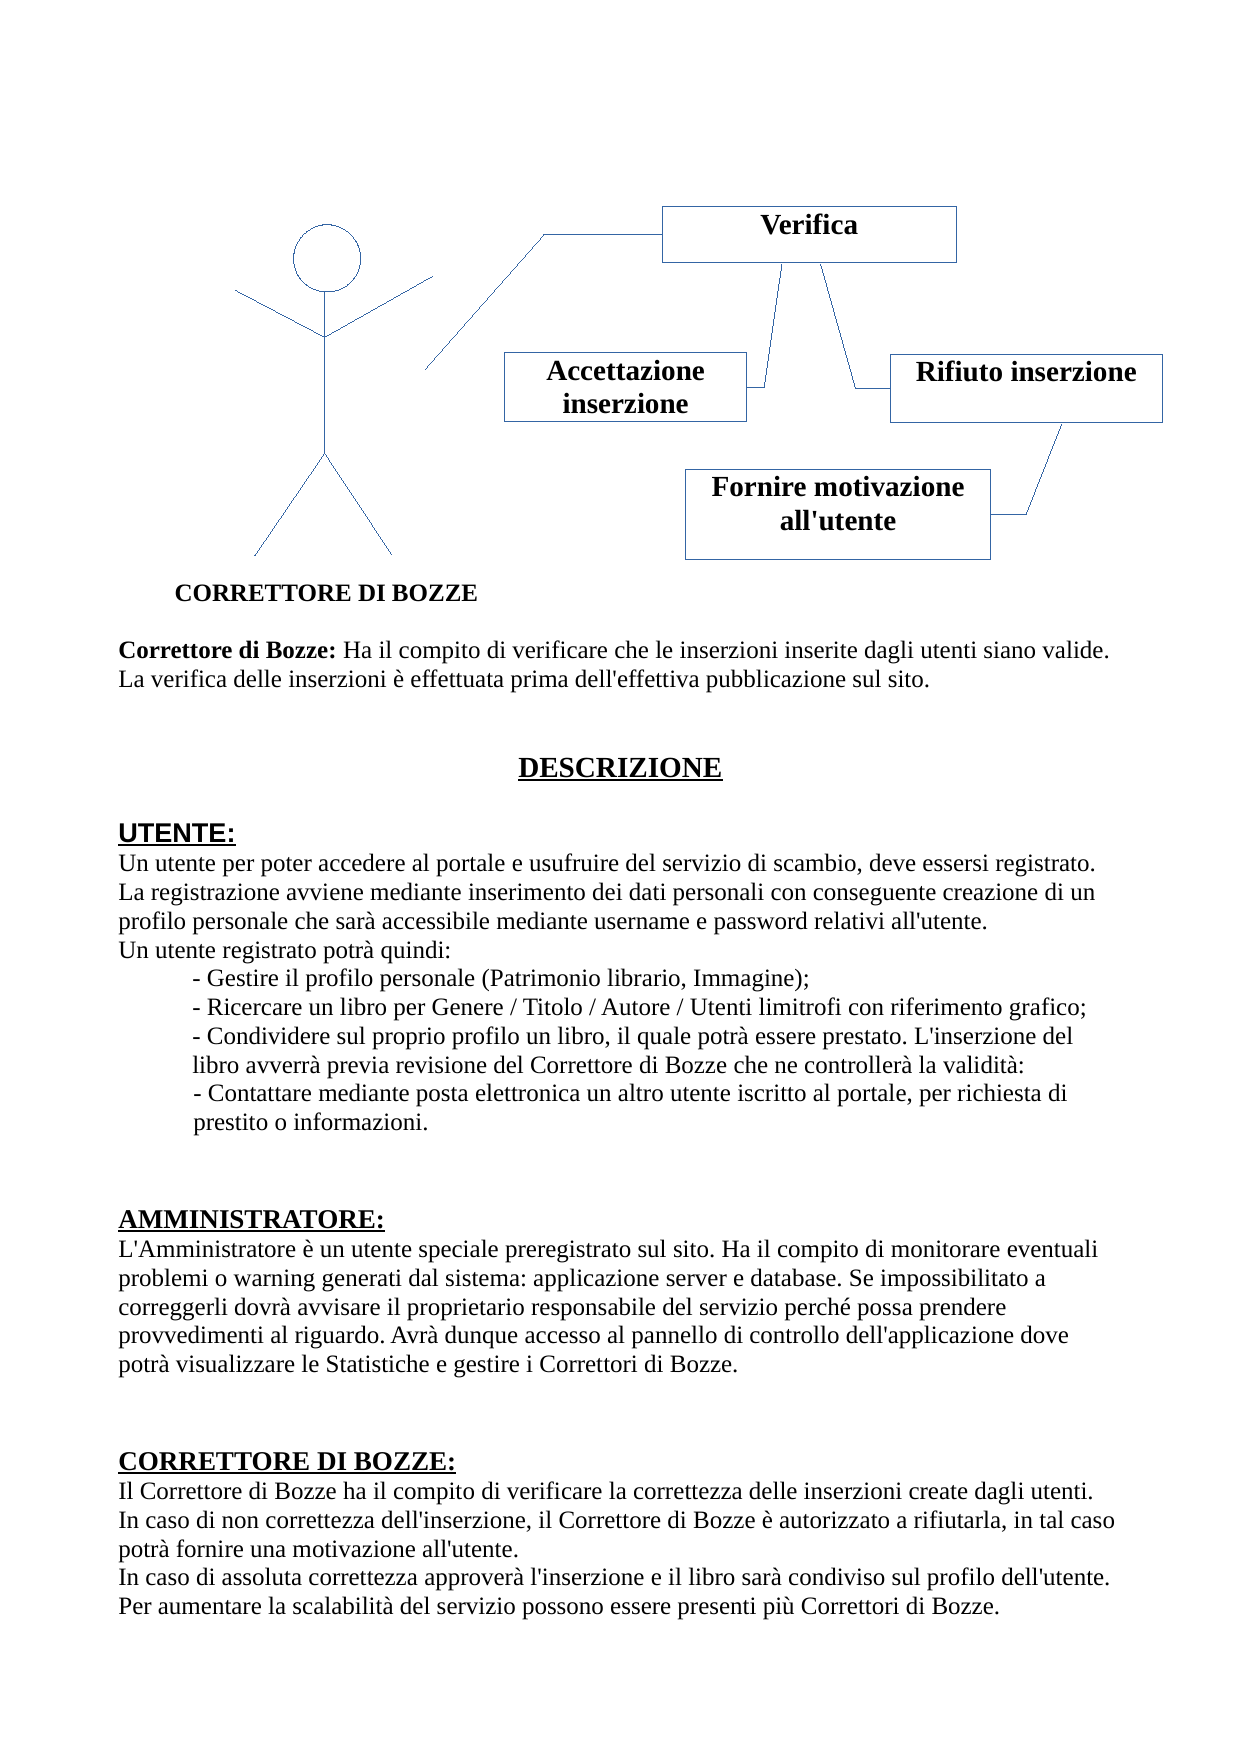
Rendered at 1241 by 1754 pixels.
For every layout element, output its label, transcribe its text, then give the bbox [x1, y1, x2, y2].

text In caso di non correttezza dell'inserzione, il Correttore di Bozze è autorizzato a rifiutarla, in tal caso potrà fornire una motivazione all'utente. [118, 1505, 1122, 1562]
text Un utente per poter accedere al portale e usufruire del servizio di scambio, deve essersi registrato. [118, 848, 1122, 877]
text - Condividere sul proprio profilo un libro, il quale potrà essere prestato. L'inserzione del [118, 1021, 1122, 1050]
text - Ricercare un libro per Genere / Titolo / Autore / Utenti limitrofi con riferimento grafico; [118, 992, 1122, 1021]
text In caso di assoluta correttezza approverà l'inserzione e il libro sarà condiviso sul profilo dell'utente. [118, 1562, 1122, 1591]
text Correttore di Bozze: Ha il compito di verificare che le inserzioni inserite dagli utenti siano valide. La verifica delle inserzioni è effettuata prima dell'effettiva pubblicazione sul sito. [118, 635, 1122, 693]
text Il Correttore di Bozze ha il compito di verificare la correttezza delle inserzioni create dagli utenti. [118, 1476, 1122, 1505]
text CORRETTORE DI BOZZE [118, 578, 1122, 606]
text Un utente registrato potrà quindi: [118, 935, 1122, 963]
text DESCRIZIONE [118, 750, 1122, 784]
list - Contattare mediante posta elettronica un altro utente iscritto al portale, per richiesta di [156, 1078, 1122, 1107]
text L'Amministratore è un utente speciale preregistrato sul sito. Ha il compito di monitorare eventuali problemi o warning generati dal sistema: applicazione server e database. Se impossibilitato a correggerli dovrà avvisare il proprietario responsabile del servizio perché possa prendere provvedimenti al riguardo. Avrà dunque accesso al pannello di controllo dell'applicazione dove potrà visualizzare le Statistiche e gestire i Correttori di Bozze. [118, 1234, 1122, 1378]
text UTENTE: [118, 817, 1122, 848]
text CORRETTORE DI BOZZE: [118, 1445, 1122, 1476]
text Per aumentare la scalabilità del servizio possono essere presenti più Correttori di Bozze. [118, 1591, 1122, 1620]
list prestito o informazioni. [156, 1107, 1122, 1136]
text - Gestire il profilo personale (Patrimonio librario, Immagine); [118, 963, 1122, 992]
text La registrazione avviene mediante inserimento dei dati personali con conseguente creazione di un profilo personale che sarà accessibile mediante username e password relativi all'utente. [118, 877, 1122, 935]
text libro avverrà previa revisione del Correttore di Bozze che ne controllerà la validità: [118, 1050, 1122, 1078]
text AMMINISTRATORE: [118, 1203, 1122, 1234]
